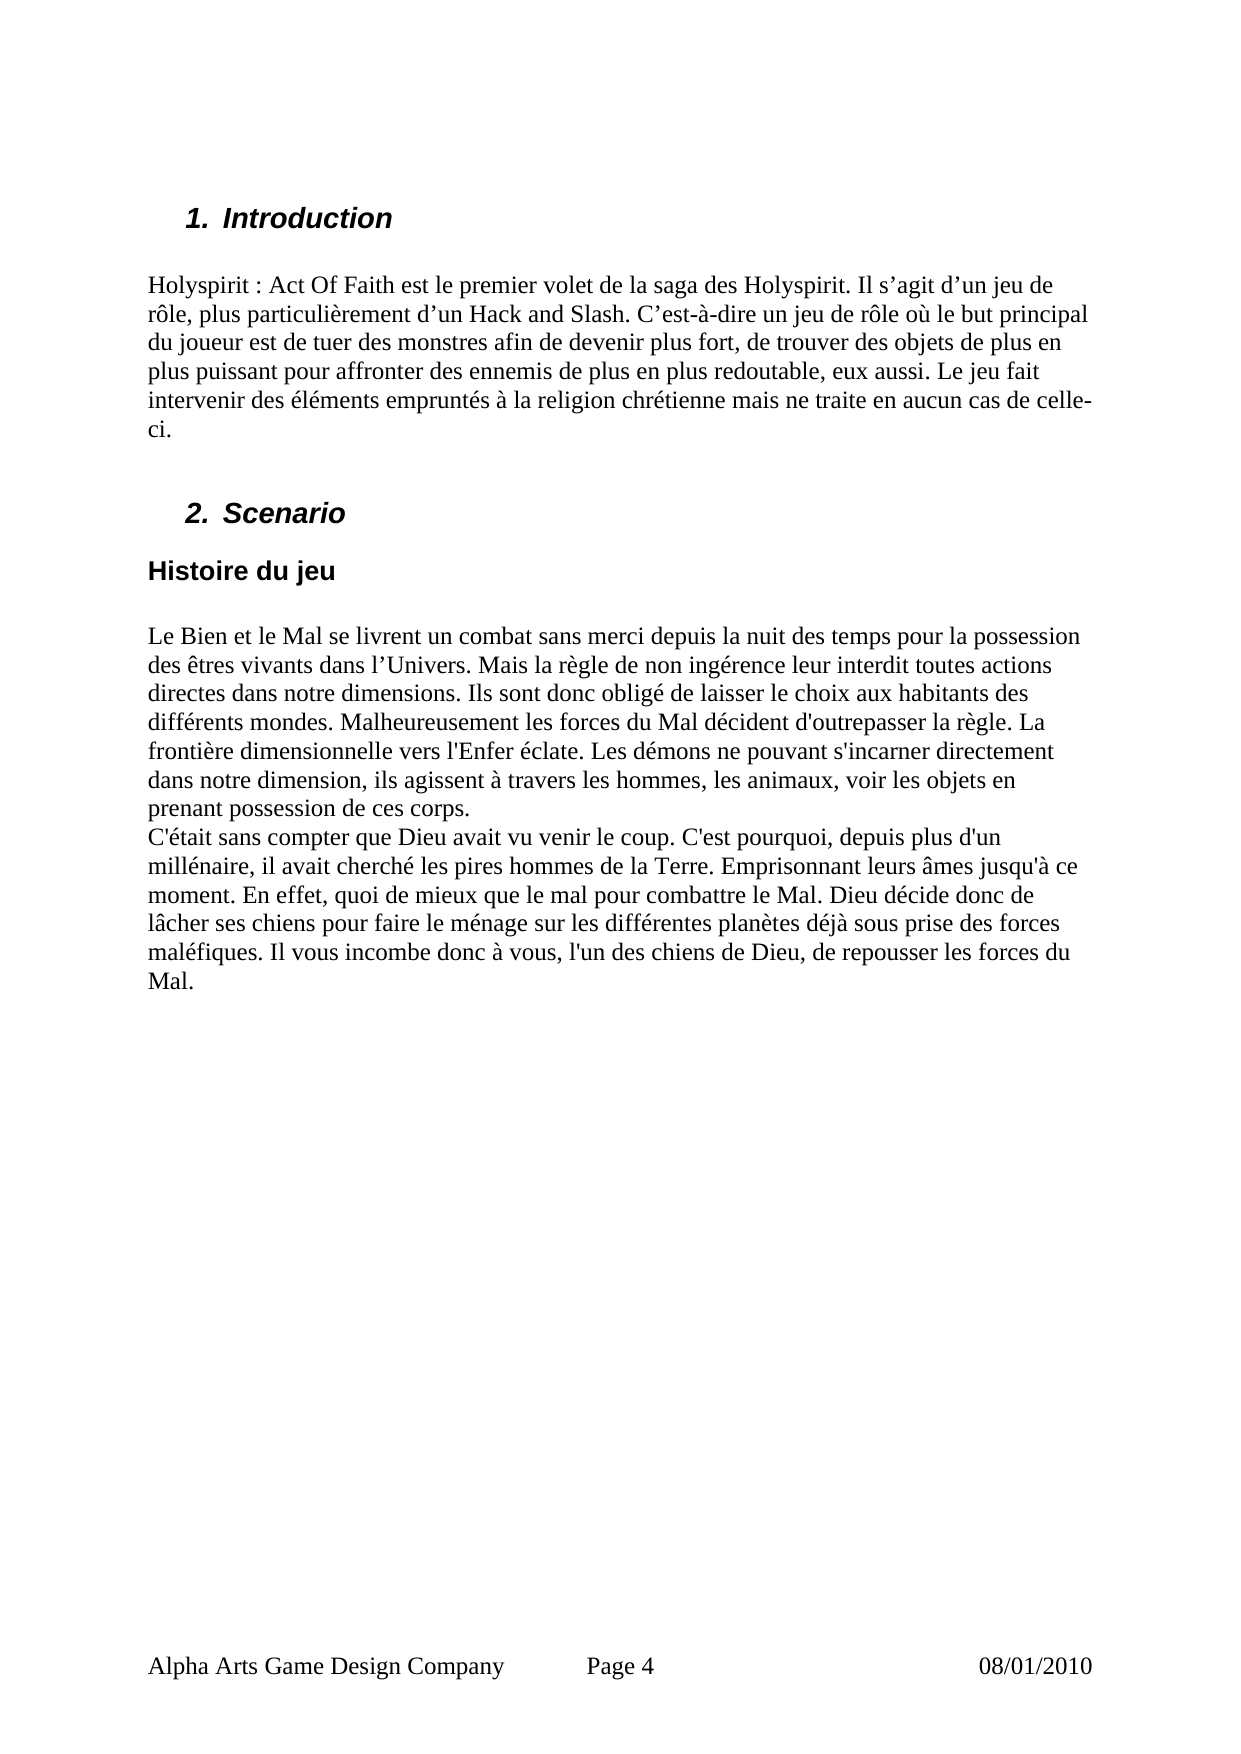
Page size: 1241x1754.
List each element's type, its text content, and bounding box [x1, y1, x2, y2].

subtitle Histoire du jeu [148, 555, 1092, 586]
text C'était sans compter que Dieu avait vu venir le coup. C'est pourquoi, depuis plus d'un millénaire, il avait cherché les pires hommes de la Terre. Emprisonnant leurs âmes jusqu'à ce moment. En effet, quoi de mieux que le mal pour combattre le Mal. Dieu décide donc de lâcher ses chiens pour faire le ménage sur les différentes planètes déjà sous prise des forces maléfiques. Il vous incombe donc à vous, l'un des chiens de Dieu, de repousser les forces du Mal. [148, 822, 1092, 995]
text Le Bien et le Mal se livrent un combat sans merci depuis la nuit des temps pour la possession des êtres vivants dans l’Univers. Mais la règle de non ingérence leur interdit toutes actions directes dans notre dimensions. Ils sont donc obligé de laisser le choix aux habitants des différents mondes. Malheureusement les forces du Mal décident d'outrepasser la règle. La frontière dimensionnelle vers l'Enfer éclate. Les démons ne pouvant s'incarner directement dans notre dimension, ils agissent à travers les hommes, les animaux, voir les objets en prenant possession de ces corps. [148, 621, 1092, 822]
subtitle Scenario [185, 496, 1092, 530]
subtitle Introduction [185, 201, 1092, 235]
text Holyspirit : Act Of Faith est le premier volet de la saga des Holyspirit. Il s’agit d’un jeu de rôle, plus particulièrement d’un Hack and Slash. C’est-à-dire un jeu de rôle où le but principal du joueur est de tuer des monstres afin de devenir plus fort, de trouver des objets de plus en plus puissant pour affronter des ennemis de plus en plus redoutable, eux aussi. Le jeu fait intervenir des éléments empruntés à la religion chrétienne mais ne traite en aucun cas de celle-ci. [148, 270, 1092, 442]
